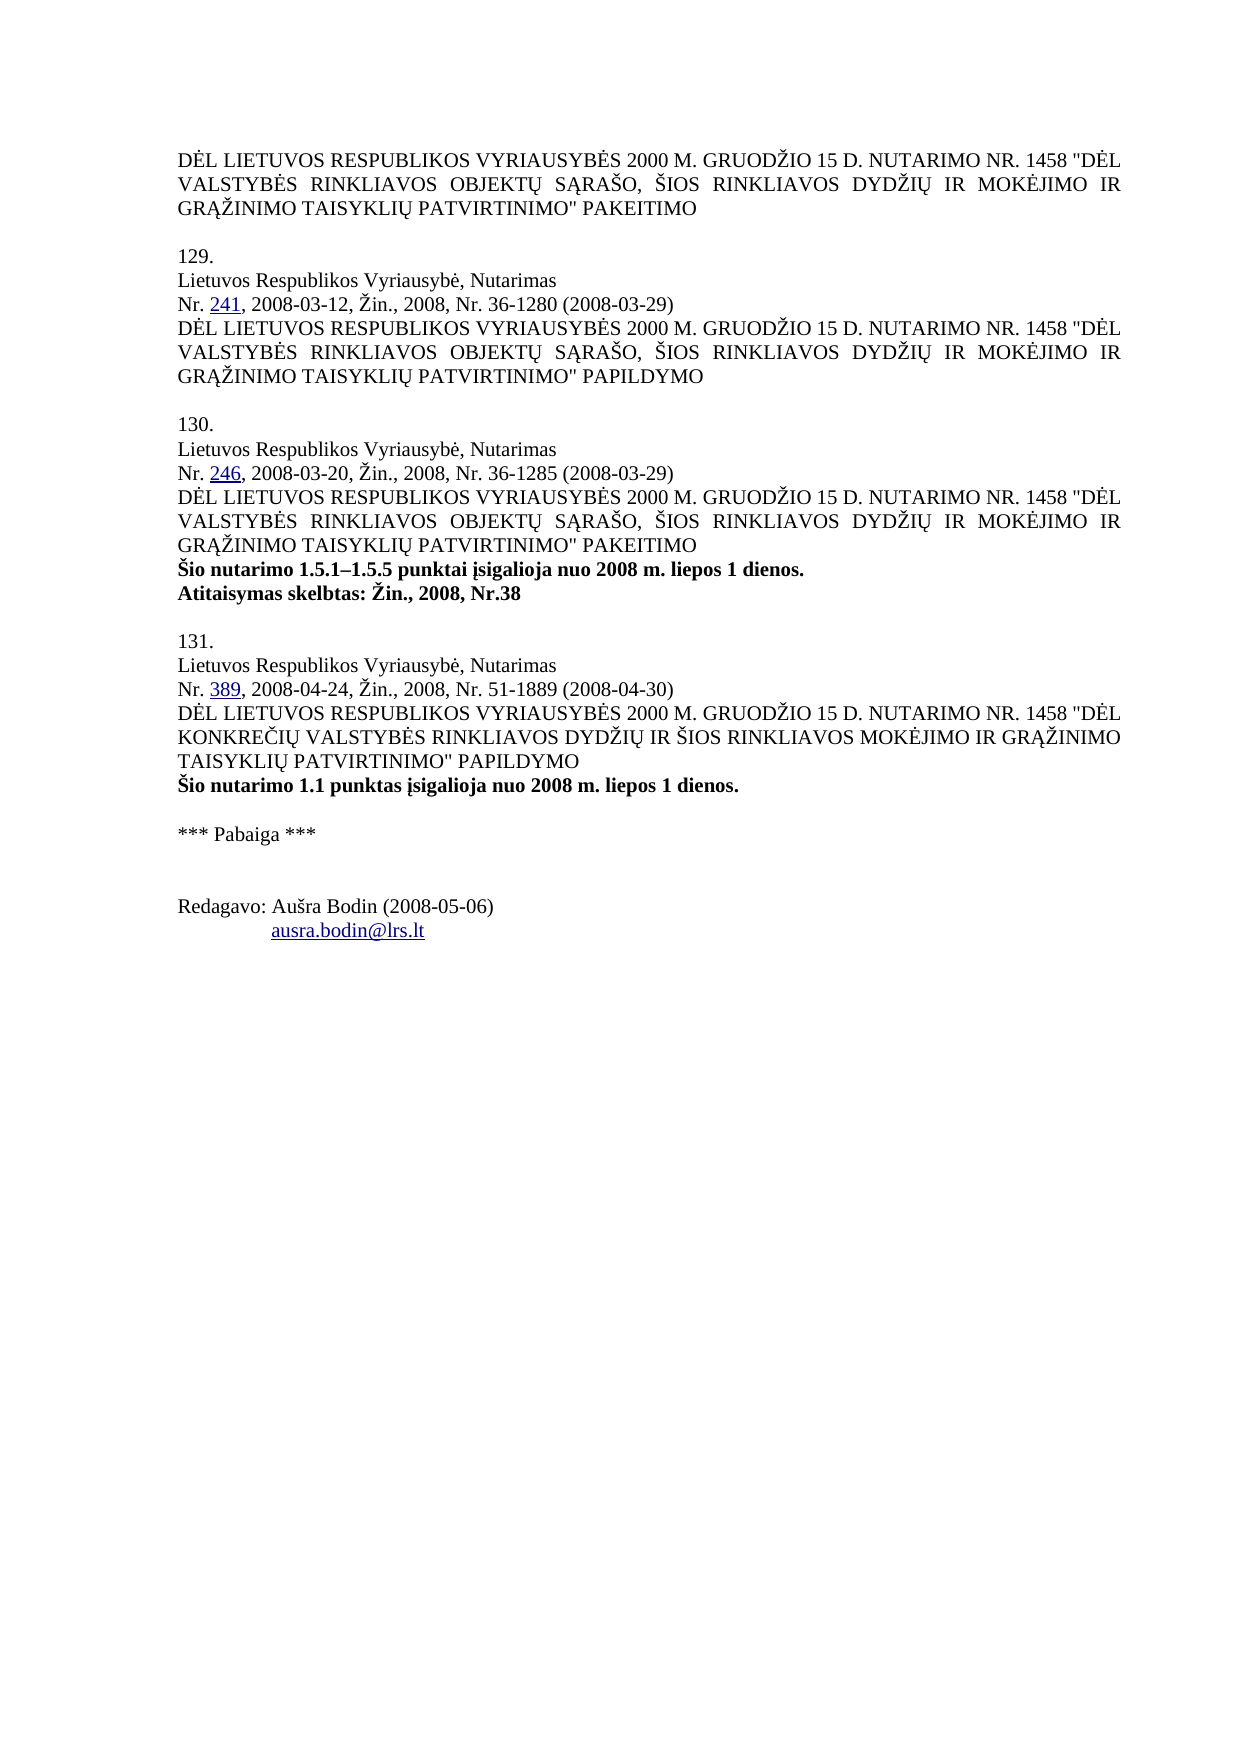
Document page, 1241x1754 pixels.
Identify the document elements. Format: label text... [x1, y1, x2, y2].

text Lietuvos Respublikos Vyriausybė, Nutarimas [177, 653, 1122, 677]
text DĖL LIETUVOS RESPUBLIKOS VYRIAUSYBĖS 2000 M. GRUODŽIO 15 D. NUTARIMO NR. 1458 "DĖL VALSTYBĖS RINKLIAVOS OBJEKTŲ SĄRAŠO, ŠIOS RINKLIAVOS DYDŽIŲ IR MOKĖJIMO IR GRĄŽINIMO TAISYKLIŲ PATVIRTINIMO" PAKEITIMO [177, 148, 1122, 220]
text Atitaisymas skelbtas: Žin., 2008, Nr.38 [177, 581, 1122, 605]
text Lietuvos Respublikos Vyriausybė, Nutarimas [177, 436, 1122, 461]
text Nr. 389, 2008-04-24, Žin., 2008, Nr. 51-1889 (2008-04-30) [177, 677, 1122, 701]
text 131. [177, 629, 1122, 653]
text Šio nutarimo 1.1 punktas įsigalioja nuo 2008 m. liepos 1 dienos. [177, 773, 1122, 797]
text ausra.bodin@lrs.lt [177, 918, 1122, 942]
text 129. [177, 244, 1122, 268]
text DĖL LIETUVOS RESPUBLIKOS VYRIAUSYBĖS 2000 M. GRUODŽIO 15 D. NUTARIMO NR. 1458 "DĖL VALSTYBĖS RINKLIAVOS OBJEKTŲ SĄRAŠO, ŠIOS RINKLIAVOS DYDŽIŲ IR MOKĖJIMO IR GRĄŽINIMO TAISYKLIŲ PATVIRTINIMO" PAKEITIMO [177, 484, 1122, 557]
text Lietuvos Respublikos Vyriausybė, Nutarimas [177, 268, 1122, 292]
text Šio nutarimo 1.5.1–1.5.5 punktai įsigalioja nuo 2008 m. liepos 1 dienos. [177, 557, 1122, 581]
text Redagavo: Aušra Bodin (2008-05-06) [177, 894, 1122, 918]
text Nr. 246, 2008-03-20, Žin., 2008, Nr. 36-1285 (2008-03-29) [177, 461, 1122, 484]
text DĖL LIETUVOS RESPUBLIKOS VYRIAUSYBĖS 2000 M. GRUODŽIO 15 D. NUTARIMO NR. 1458 "DĖL KONKREČIŲ VALSTYBĖS RINKLIAVOS DYDŽIŲ IR ŠIOS RINKLIAVOS MOKĖJIMO IR GRĄŽINIMO TAISYKLIŲ PATVIRTINIMO" PAPILDYMO [177, 701, 1122, 773]
text 130. [177, 412, 1122, 436]
text *** Pabaiga *** [177, 821, 1122, 846]
text DĖL LIETUVOS RESPUBLIKOS VYRIAUSYBĖS 2000 M. GRUODŽIO 15 D. NUTARIMO NR. 1458 "DĖL VALSTYBĖS RINKLIAVOS OBJEKTŲ SĄRAŠO, ŠIOS RINKLIAVOS DYDŽIŲ IR MOKĖJIMO IR GRĄŽINIMO TAISYKLIŲ PATVIRTINIMO" PAPILDYMO [177, 316, 1122, 388]
text Nr. 241, 2008-03-12, Žin., 2008, Nr. 36-1280 (2008-03-29) [177, 292, 1122, 316]
